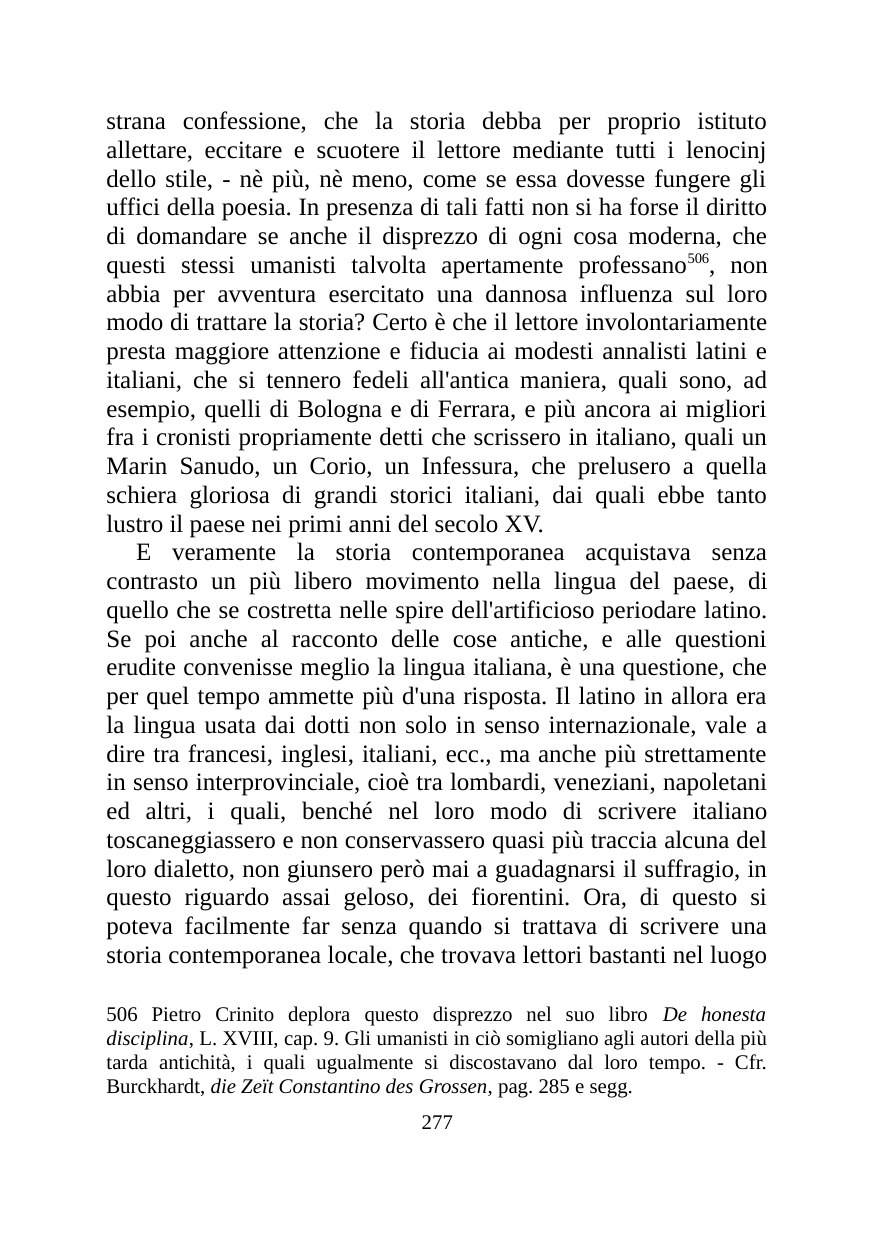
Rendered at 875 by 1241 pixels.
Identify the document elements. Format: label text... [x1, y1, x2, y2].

text E veramente la storia contemporanea acquistava senza contrasto un più libero movimento nella lingua del paese, di quello che se costretta nelle spire dell'artificioso periodare latino. Se poi anche al racconto delle cose antiche, e alle questioni erudite convenisse meglio la lingua italiana, è una questione, che per quel tempo ammette più d'una risposta. Il latino in allora era la lingua usata dai dotti non solo in senso internazionale, vale a dire tra francesi, inglesi, italiani, ecc., ma anche più strettamente in senso interprovinciale, cioè tra lombardi, veneziani, napoletani ed altri, i quali, benché nel loro modo di scrivere italiano toscaneggiassero e non conservassero quasi più traccia alcuna del loro dialetto, non giunsero però mai a guadagnarsi il suffragio, in questo riguardo assai geloso, dei fiorentini. Ora, di questo si poteva facilmente far senza quando si trattava di scrivere una storia contemporanea locale, che trovava lettori bastanti nel luogo [106, 537, 768, 969]
text strana confessione, che la storia debba per proprio istituto allettare, eccitare e scuotere il lettore mediante tutti i lenocinj dello stile, - nè più, nè meno, come se essa dovesse fungere gli uffici della poesia. In presenza di tali fatti non si ha forse il diritto di domandare se anche il disprezzo di ogni cosa moderna, che questi stessi umanisti talvolta apertamente professano, non abbia per avventura esercitato una dannosa influenza sul loro modo di trattare la storia? Certo è che il lettore involontariamente presta maggiore attenzione e fiducia ai modesti annalisti latini e italiani, che si tennero fedeli all'antica maniera, quali sono, ad esempio, quelli di Bologna e di Ferrara, e più ancora ai migliori fra i cronisti propriamente detti che scrissero in italiano, quali un Marin Sanudo, un Corio, un Infessura, che prelusero a quella schiera gloriosa di grandi storici italiani, dai quali ebbe tanto lustro il paese nei primi anni del secolo XV. [106, 106, 768, 537]
text Pietro Crinito deplora questo disprezzo nel suo libro De honesta disciplina, L. XVIII, cap. 9. Gli umanisti in ciò somigliano agli autori della più tarda antichità, i quali ugualmente si discostavano dal loro tempo. - Cfr. Burckhardt, die Zeït Constantino des Grossen, pag. 285 e segg. [106, 1002, 768, 1098]
